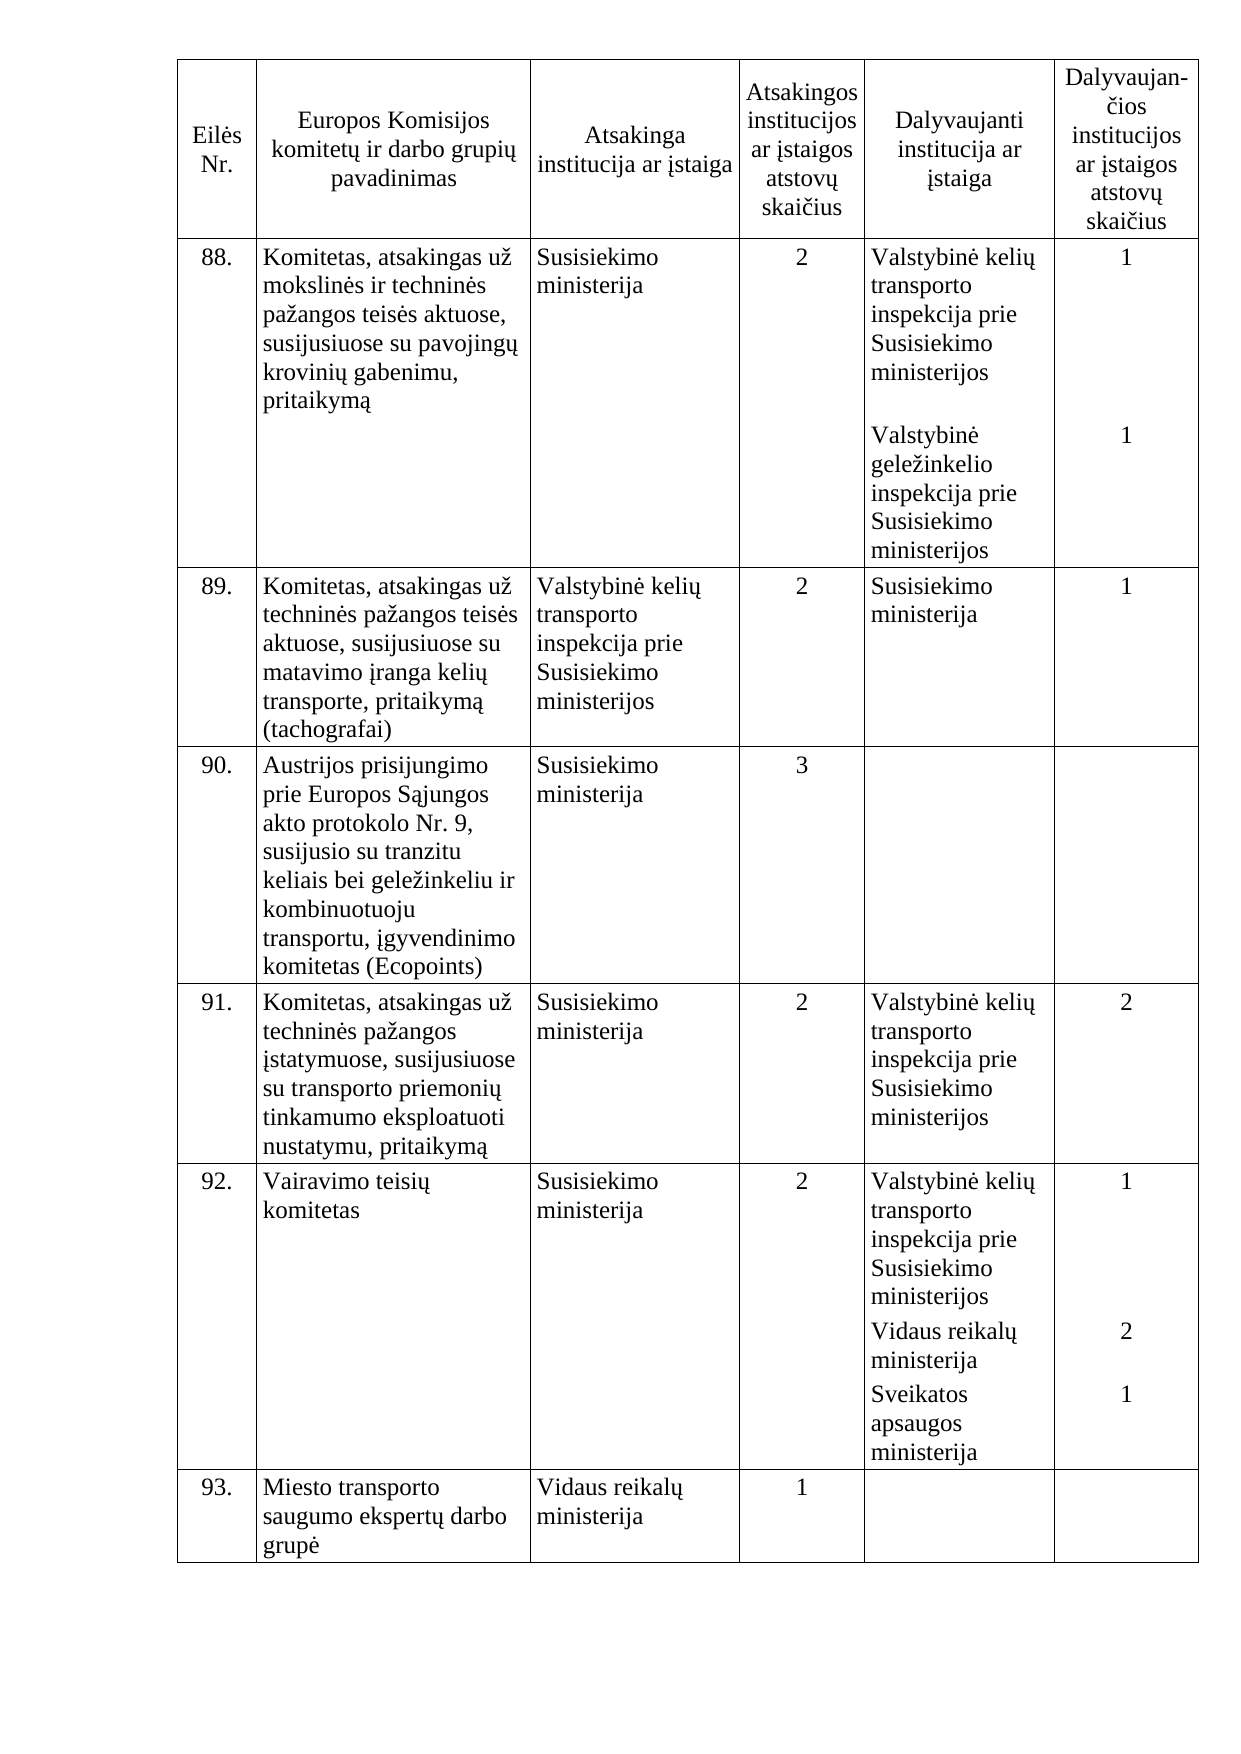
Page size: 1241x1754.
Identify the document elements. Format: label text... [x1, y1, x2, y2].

table_cell Sveikatos apsaugos ministerija [865, 1376, 1054, 1468]
table_cell Komitetas, atsakingas už mokslinės ir techninės pažangos teisės aktuose, susijusiuose su pavojingų krovinių gabenimu, pritaikymą [257, 239, 530, 417]
table_cell Susisiekimo ministerija [531, 1164, 739, 1313]
table_cell 1 [1055, 1164, 1198, 1313]
table_cell 2 [1055, 984, 1198, 1162]
table_cell [531, 1313, 739, 1376]
table_cell [740, 1376, 864, 1468]
table_cell Valstybinė kelių transporto inspekcija prie Susisiekimo ministerijos [865, 1164, 1054, 1313]
table_cell Komitetas, atsakingas už techninės pažangos įstatymuose, susijusiuose su transporto priemonių tinkamumo eksploatuoti nustatymu, pritaikymą [257, 984, 530, 1162]
table_header Dalyvaujan-čios institucijos ar įstaigos atstovų skaičius [1055, 60, 1198, 238]
table_cell 2 [740, 1164, 864, 1313]
table_cell [865, 747, 1054, 983]
table_cell Susisiekimo ministerija [531, 747, 739, 983]
table_cell Valstybinė kelių transporto inspekcija prie Susisiekimo ministerijos [531, 568, 739, 746]
table_cell 1 [1055, 568, 1198, 746]
table_header Dalyvaujanti institucija ar įstaiga [865, 60, 1054, 238]
table_cell 2 [740, 984, 864, 1162]
table_cell 89. [178, 568, 256, 746]
table_cell [178, 1313, 256, 1376]
table_cell Miesto transporto saugumo ekspertų darbo grupė [257, 1470, 530, 1562]
table_cell 92. [178, 1164, 256, 1313]
table_cell Valstybinė kelių transporto inspekcija prie Susisiekimo ministerijos [865, 239, 1054, 417]
table_header Atsakingos institucijos ar įstaigos atstovų skaičius [740, 60, 864, 238]
table_cell 1 [1055, 1376, 1198, 1468]
table_cell [1055, 1470, 1198, 1562]
table_cell [1055, 747, 1198, 983]
table_cell Vairavimo teisių komitetas [257, 1164, 530, 1313]
table_header Europos Komisijos komitetų ir darbo grupių pavadinimas [257, 60, 530, 238]
table_cell Susisiekimo ministerija [531, 239, 739, 417]
table_cell 93. [178, 1470, 256, 1562]
table_cell [740, 1313, 864, 1376]
table_cell 1 [1055, 417, 1198, 567]
table_cell Valstybinė geležinkelio inspekcija prie Susisiekimo ministerijos [865, 417, 1054, 567]
table_cell 2 [740, 239, 864, 417]
table_cell Susisiekimo ministerija [865, 568, 1054, 746]
table_cell Komitetas, atsakingas už techninės pažangos teisės aktuose, susijusiuose su matavimo įranga kelių transporte, pritaikymą (tachografai) [257, 568, 530, 746]
table_cell [531, 417, 739, 567]
table_header Eilės Nr. [178, 60, 256, 238]
table_cell Vidaus reikalų ministerija [865, 1313, 1054, 1376]
table_cell Vidaus reikalų ministerija [531, 1470, 739, 1562]
table_cell 1 [1055, 239, 1198, 417]
table_cell 2 [1055, 1313, 1198, 1376]
table_cell 91. [178, 984, 256, 1162]
table_cell 2 [740, 568, 864, 746]
table_cell [178, 417, 256, 567]
table_cell [178, 1376, 256, 1468]
table_cell [257, 417, 530, 567]
table_cell [865, 1470, 1054, 1562]
table_cell [257, 1313, 530, 1376]
table_cell 90. [178, 747, 256, 983]
table_cell Valstybinė kelių transporto inspekcija prie Susisiekimo ministerijos [865, 984, 1054, 1162]
table_cell 1 [740, 1470, 864, 1562]
table_header Atsakinga institucija ar įstaiga [531, 60, 739, 238]
table_cell [531, 1376, 739, 1468]
table_cell 3 [740, 747, 864, 983]
table_cell Susisiekimo ministerija [531, 984, 739, 1162]
table_cell Austrijos prisijungimo prie Europos Sąjungos akto protokolo Nr. 9, susijusio su tranzitu keliais bei geležinkeliu ir kombinuotuoju transportu, įgyvendinimo komitetas (Ecopoints) [257, 747, 530, 983]
table_cell [257, 1376, 530, 1468]
table_cell [740, 417, 864, 567]
table_cell 88. [178, 239, 256, 417]
